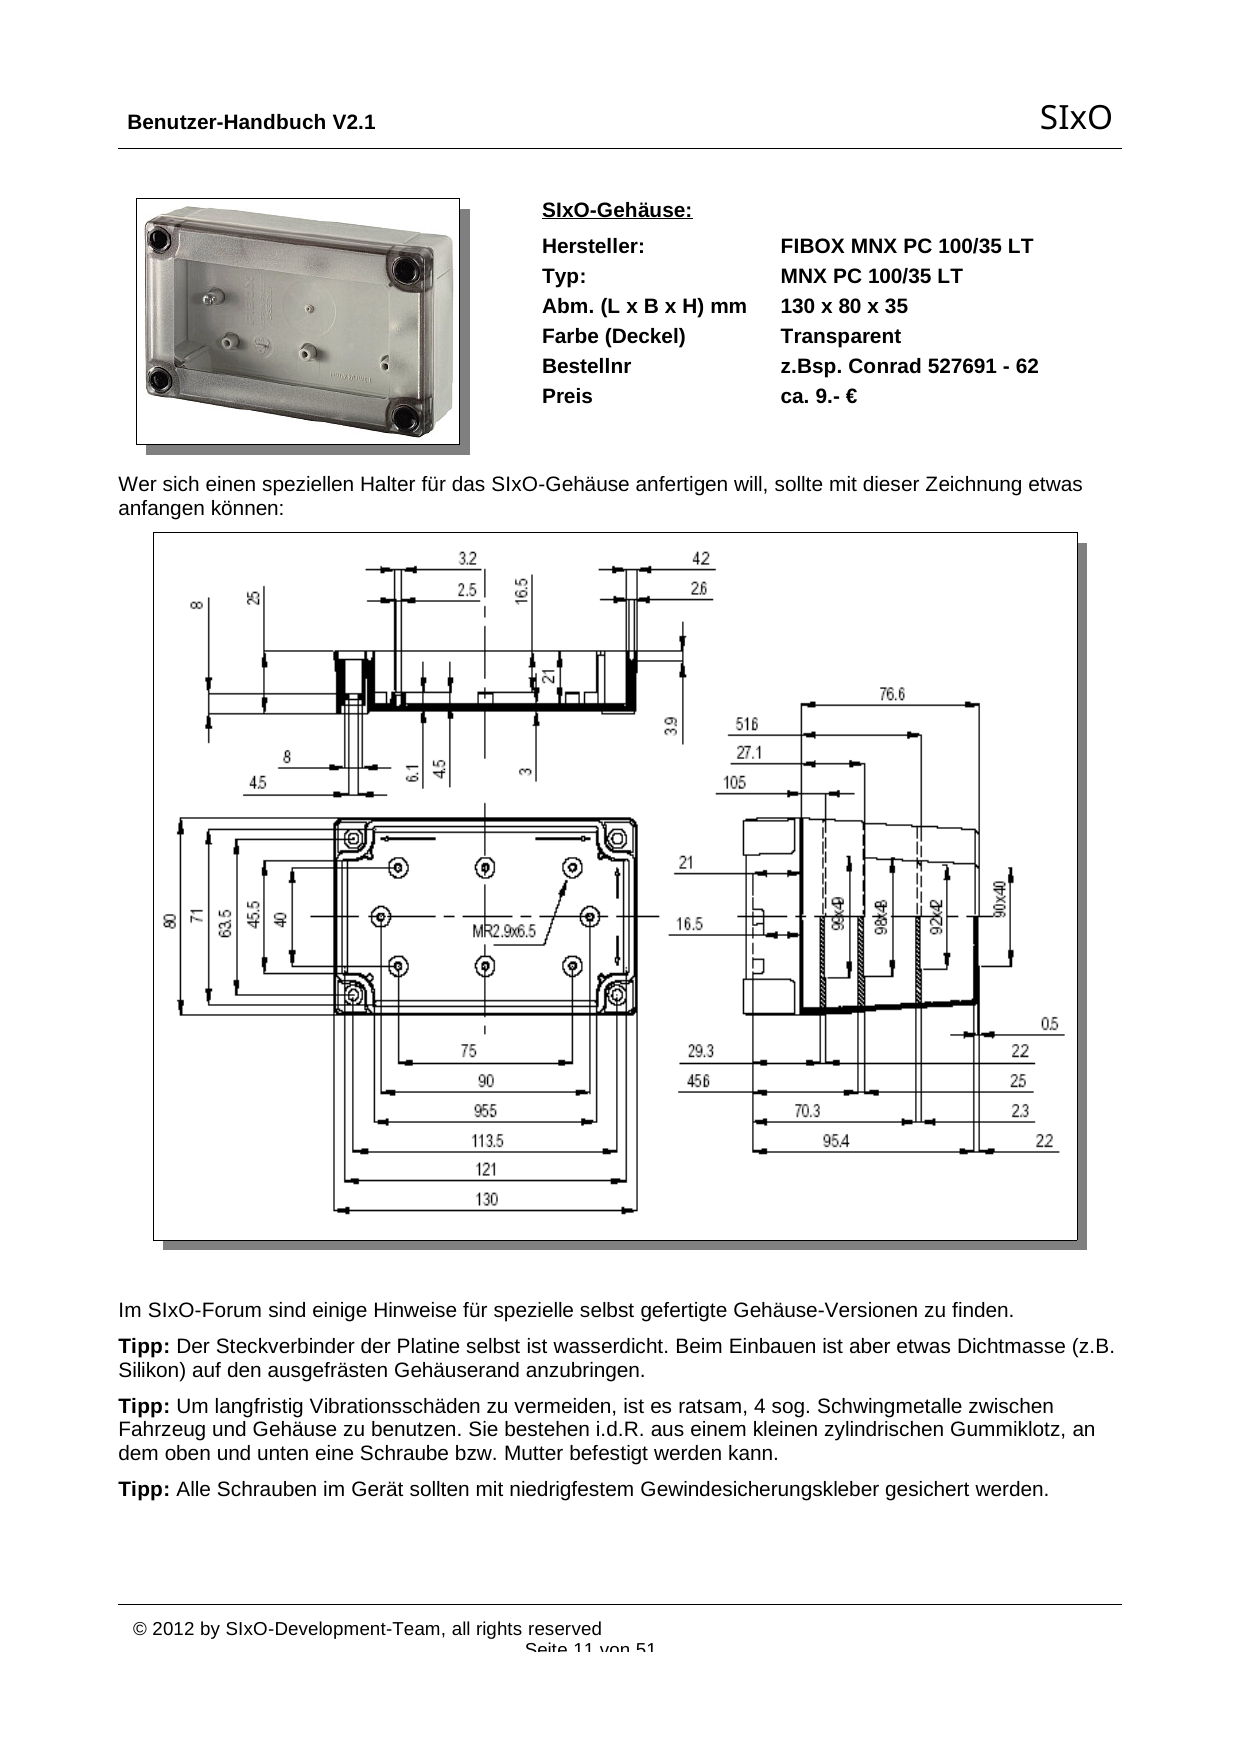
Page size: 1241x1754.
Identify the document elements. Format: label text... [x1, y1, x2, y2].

text Tipp: Alle Schrauben im Gerät sollten mit niedrigfestem Gewindesicherungskleber gesichert werden. [118, 1477, 1122, 1501]
table_header [118, 180, 524, 473]
picture [137, 199, 459, 444]
text Wer sich einen speziellen Halter für das SIxO-Gehäuse anfertigen will, sollte mit dieser Zeichnung etwas anfangen können: [118, 473, 1122, 520]
text Tipp: Der Steckverbinder der Platine selbst ist wasserdicht. Beim Einbauen ist aber etwas Dichtmasse (z.B. Silikon) auf den ausgefrästen Gehäuserand anzubringen. [118, 1335, 1122, 1382]
table_header SIxO-Gehäuse: Hersteller: FIBOX MNX PC 100/35 LT Typ: MNX PC 100/35 LT Abm. (L x B x H) mm 130 x 80 x 35 Farbe (Deckel) Transparent Bestellnr z.Bsp. Conrad 527691 - 62 Preis ca. 9.- € [524, 180, 1123, 473]
text Tipp: Um langfristig Vibrationsschäden zu vermeiden, ist es ratsam, 4 sog. Schwingmetalle zwischen Fahrzeug und Gehäuse zu benutzen. Sie bestehen i.d.R. aus einem kleinen zylindrischen Gummiklotz, an dem oben und unten eine Schraube bzw. Mutter befestigt werden kann. [118, 1394, 1122, 1465]
text Im SIxO-Forum sind einige Hinweise für spezielle selbst gefertigte Gehäuse-Versionen zu finden. [118, 1299, 1122, 1322]
picture [154, 533, 1077, 1240]
